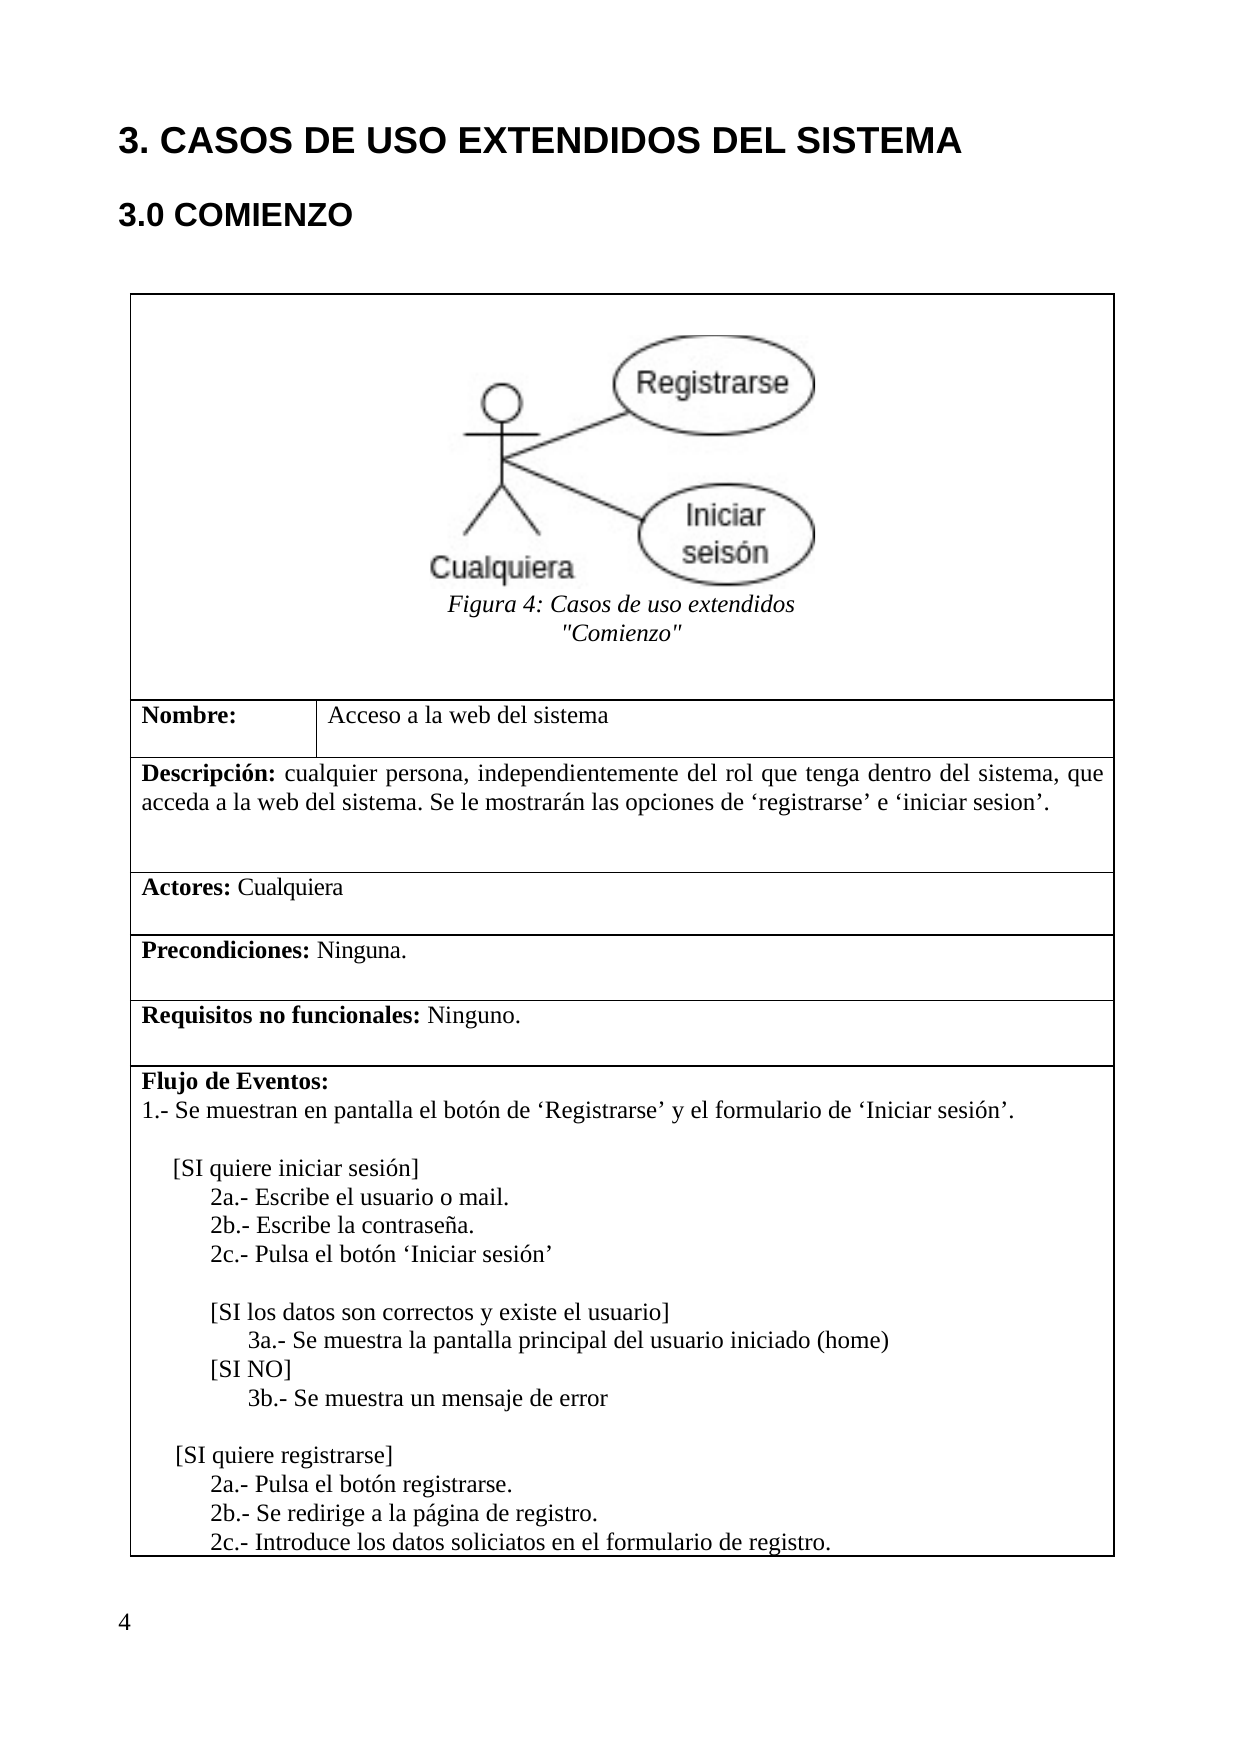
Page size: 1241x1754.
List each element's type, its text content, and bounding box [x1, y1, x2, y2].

table_cell Precondiciones: Ninguna. [131, 936, 1113, 1000]
subtitle 3. CASOS DE USO EXTENDIDOS DEL SISTEMA [118, 118, 1122, 161]
subtitle 3.0 COMIENZO [118, 194, 1122, 233]
table_header [131, 295, 1113, 699]
table_cell Actores: Cualquiera [131, 873, 1113, 934]
table_cell Acceso a la web del sistema [317, 701, 1113, 757]
picture [429, 335, 816, 589]
table_cell Requisitos no funcionales: Ninguno. [131, 1001, 1113, 1065]
table_cell Nombre: [131, 701, 316, 757]
table_cell Flujo de Eventos: 1.- Se muestran en pantalla el botón de ‘Registrarse’ y el formulario de ‘Iniciar sesión’. [SI quiere iniciar sesión] 2a.- Escribe el usuario o mail. 2b.- Escribe la contraseña. 2c.- Pulsa el botón ‘Iniciar sesión’ [SI los datos son correctos y existe el usuario] 3a.- Se muestra la pantalla principal del usuario iniciado (home) [SI NO] 3b.- Se muestra un mensaje de error [SI quiere registrarse] 2a.- Pulsa el botón registrarse. 2b.- Se redirige a la página de registro. 2c.- Introduce los datos soliciatos en el formulario de registro. [131, 1067, 1113, 1555]
table_cell Descripción: cualquier persona, independientemente del rol que tenga dentro del sistema, que acceda a la web del sistema. Se le mostrarán las opciones de ‘registrarse’ e ‘iniciar sesion’. [131, 758, 1113, 871]
